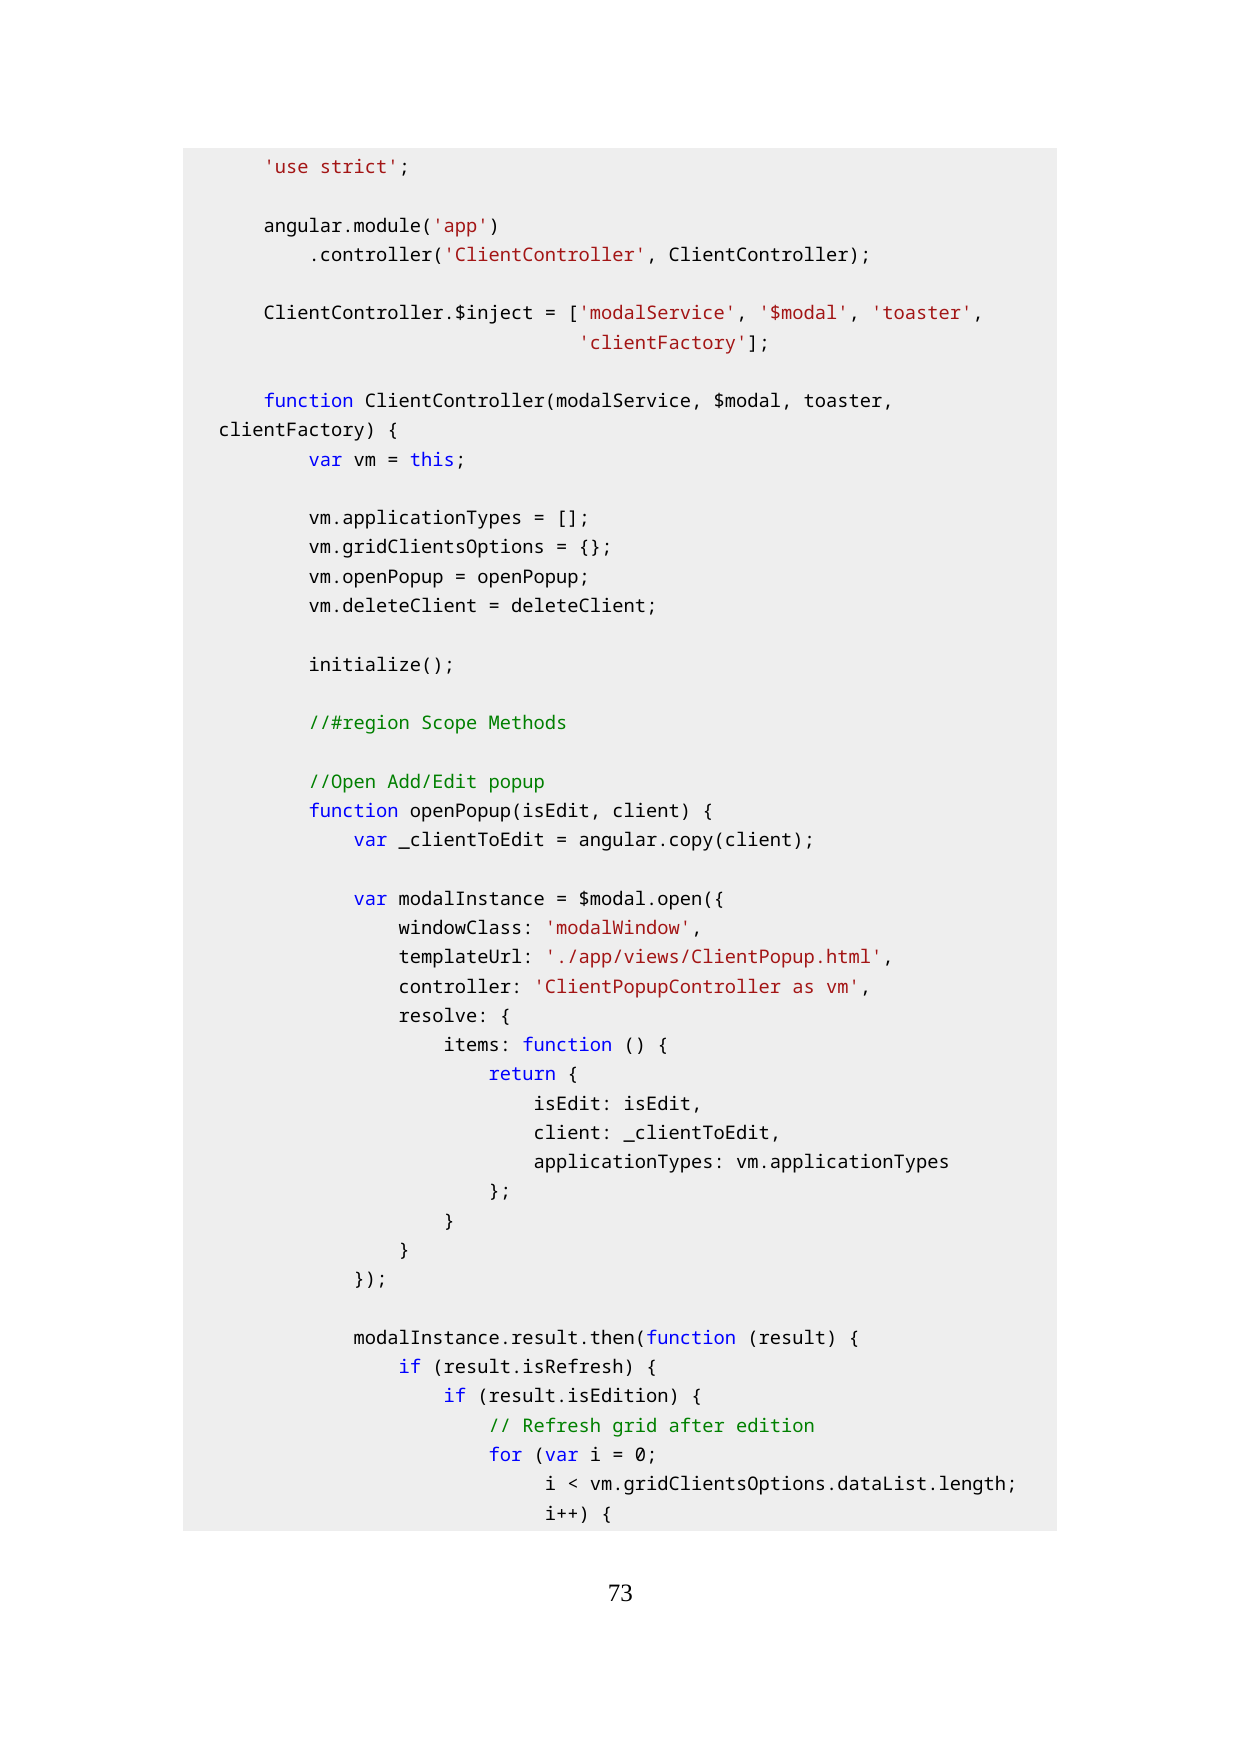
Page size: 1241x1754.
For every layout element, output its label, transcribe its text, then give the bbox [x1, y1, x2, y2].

table_header 'use strict'; angular.module('app') .controller('ClientController', ClientController); ClientController.$inject = ['modalService', '$modal', 'toaster', 'clientFactory']; function ClientController(modalService, $modal, toaster, clientFactory) { var vm = this; vm.applicationTypes = []; vm.gridClientsOptions = {}; vm.openPopup = openPopup; vm.deleteClient = deleteClient; initialize(); //#region Scope Methods //Open Add/Edit popup function openPopup(isEdit, client) { var _clientToEdit = angular.copy(client); var modalInstance = $modal.open({ windowClass: 'modalWindow', templateUrl: './app/views/ClientPopup.html', controller: 'ClientPopupController as vm', resolve: { items: function () { return { isEdit: isEdit, client: _clientToEdit, applicationTypes: vm.applicationTypes }; } } }); modalInstance.result.then(function (result) { if (result.isRefresh) { if (result.isEdition) { // Refresh grid after edition for (var i = 0; i < vm.gridClientsOptions.dataList.length; i++) { [183, 148, 1057, 1531]
